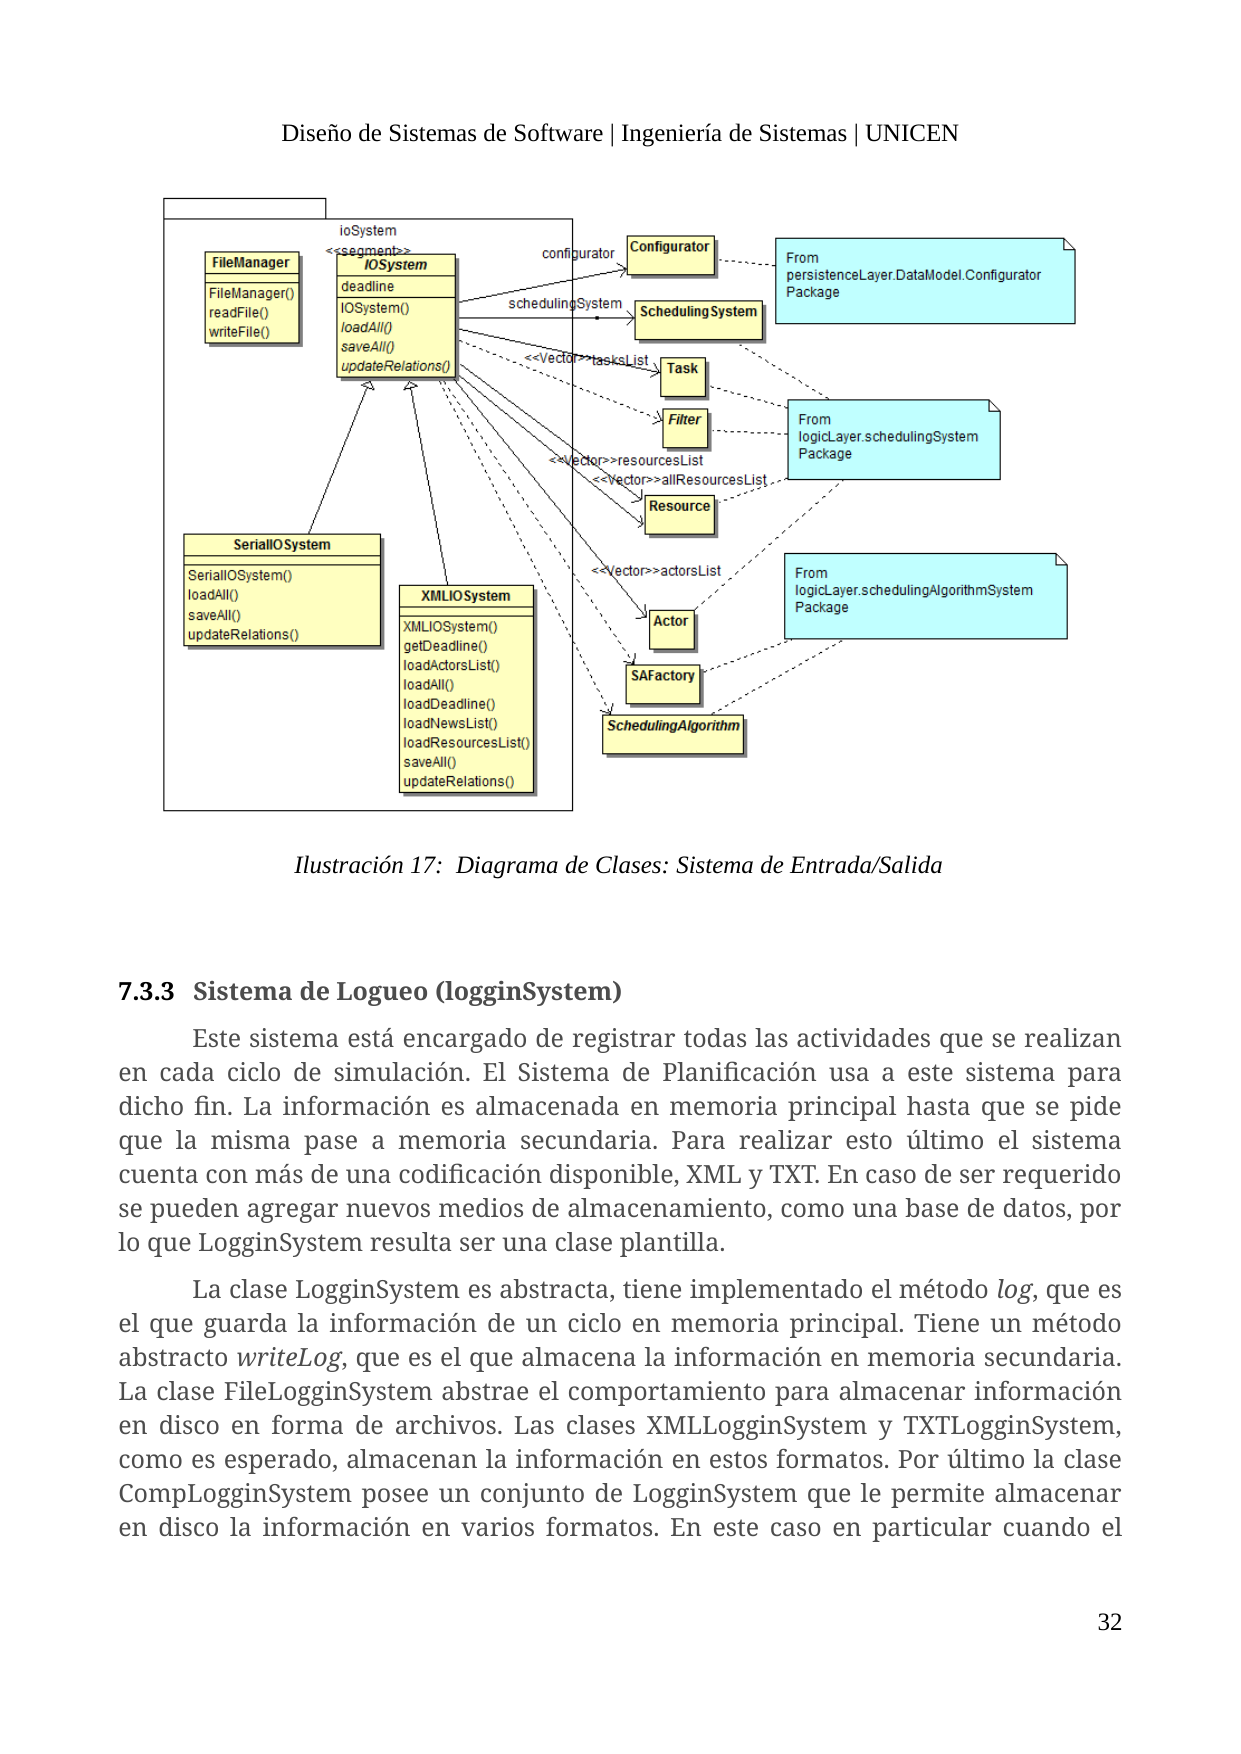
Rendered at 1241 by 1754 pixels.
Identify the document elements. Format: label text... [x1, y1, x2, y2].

text Este sistema está encargado de registrar todas las actividades que se realizan en cada ciclo de simulación. El Sistema de Planificación usa a este sistema para dicho fin. La información es almacenada en memoria principal hasta que se pide que la misma pase a memoria secundaria. Para realizar esto último el sistema cuenta con más de una codificación disponible, XML y TXT. En caso de ser requerido se pueden agregar nuevos medios de almacenamiento, como una base de datos, por lo que LogginSystem resulta ser una clase plantilla. [118, 1021, 1122, 1259]
subtitle Sistema de Logueo (logginSystem) [118, 974, 1122, 1008]
text Ilustración 17: Diagrama de Clases: Sistema de Entrada/Salida [117, 851, 1122, 879]
picture [160, 190, 1079, 817]
text La clase LogginSystem es abstracta, tiene implementado el método log, que es el que guarda la información de un ciclo en memoria principal. Tiene un método abstracto writeLog, que es el que almacena la información en memoria secundaria. La clase FileLogginSystem abstrae el comportamiento para almacenar información en disco en forma de archivos. Las clases XMLLogginSystem y TXTLogginSystem, como es esperado, almacenan la información en estos formatos. Por último la clase CompLogginSystem posee un conjunto de LogginSystem que le permite almacenar en disco la información en varios formatos. En este caso en particular cuando el [118, 1271, 1122, 1544]
